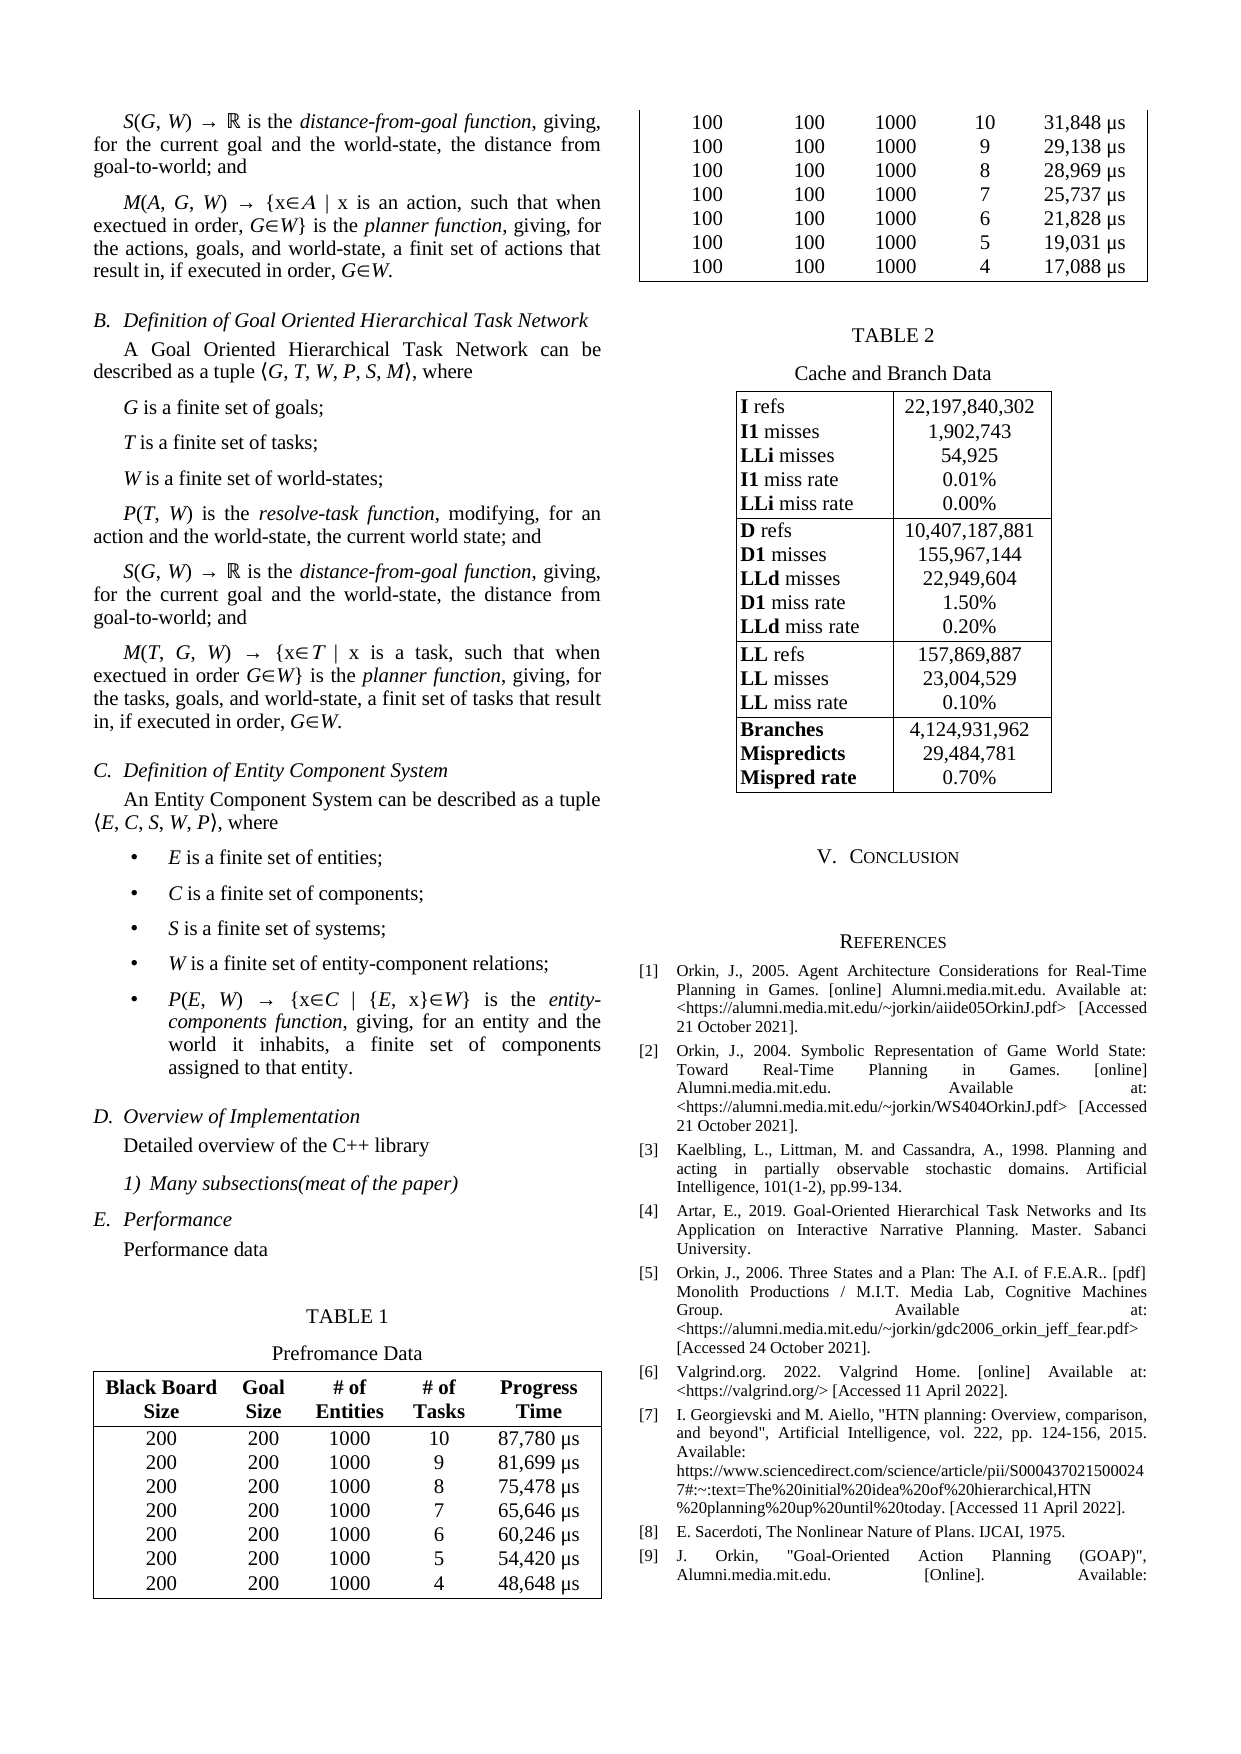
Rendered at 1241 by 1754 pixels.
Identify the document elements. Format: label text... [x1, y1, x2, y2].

subtitle Overview of Implementation [93, 1104, 601, 1128]
table_cell 1000 [848, 206, 943, 230]
table_cell 1000 [848, 230, 943, 254]
table_cell LL miss rate [737, 690, 893, 717]
text G is a finite set of goals; [93, 396, 601, 419]
table_cell 100 [771, 254, 848, 281]
table_cell 100 [771, 230, 848, 254]
table_cell 5 [398, 1546, 481, 1570]
text Performance data [93, 1238, 601, 1261]
table_cell I1 miss rate [737, 467, 893, 491]
list S is a finite set of systems; [131, 917, 601, 940]
table_cell 1000 [848, 158, 943, 182]
table_cell 8 [943, 158, 1026, 182]
table_cell 100 [771, 158, 848, 182]
table_cell 100 [640, 134, 771, 158]
table_cell 48,648 μs [481, 1570, 601, 1598]
table_cell 200 [94, 1546, 225, 1570]
list I. Georgievski and M. Aiello, "HTN planning: Overview, comparison, and beyond", Artificial Intelligence, vol. 222, pp. 124-156, 2015. Available: https://www.sciencedirect.com/science/article/pii/S0004370215000247#:~:text=The%20initial%20idea%20of%20hierarchical,HTN%20planning%20up%20until%20today. [Accessed 11 April 2022]. [639, 1405, 1147, 1517]
table_cell 1000 [848, 110, 943, 134]
table_cell 29,138 μs [1026, 134, 1147, 158]
table_cell 0.10% [894, 690, 1051, 717]
table_cell 9 [398, 1450, 481, 1474]
table_cell 200 [94, 1474, 225, 1498]
table_cell 200 [225, 1474, 302, 1498]
text TABLE 2 [639, 323, 1147, 347]
table_cell 10,407,187,881 [894, 519, 1051, 542]
list C is a finite set of components; [131, 882, 601, 904]
subtitle References [639, 929, 1147, 953]
text Cache and Branch Data [639, 361, 1147, 385]
table_cell 17,088 μs [1026, 254, 1147, 281]
list J. Orkin, "Goal-Oriented Action Planning (GOAP)", Alumni.media.mit.edu. [Online]. Available: [639, 1547, 1147, 1584]
table_cell LLd miss rate [737, 614, 893, 641]
table_cell Mispredicts [737, 741, 893, 765]
table_cell 100 [771, 134, 848, 158]
table_cell 60,246 μs [481, 1522, 601, 1546]
table_cell 1000 [848, 254, 943, 281]
table_cell D refs [737, 519, 893, 542]
table_cell 1000 [848, 134, 943, 158]
table_cell 9 [943, 134, 1026, 158]
text M(A, G, W) → {xA | x is an action, such that when exectued in order, GW} is the planner function, giving, for the actions, goals, and world-state, a finit set of actions that result in, if executed in order, GW. [93, 191, 601, 282]
subtitle Performance [93, 1207, 601, 1231]
text An Entity Component System can be described as a tuple ⟨E, C, S, W, P⟩, where [93, 788, 601, 834]
table_cell 10 [943, 110, 1026, 134]
list Orkin, J., 2006. Three States and a Plan: The A.I. of F.E.A.R.. [pdf] Monolith Productions / M.I.T. Media Lab, Cognitive Machines Group. Available at: <https://alumni.media.mit.edu/~jorkin/gdc2006_orkin_jeff_fear.pdf> [Accessed 24 October 2021]. [639, 1263, 1147, 1357]
table_cell 1000 [302, 1546, 397, 1570]
table_cell 100 [640, 206, 771, 230]
table_cell 200 [225, 1570, 302, 1598]
table_cell 0.70% [894, 765, 1051, 792]
table_cell 1000 [302, 1474, 397, 1498]
table_cell 0.01% [894, 467, 1051, 491]
table_header 22,197,840,302 [894, 392, 1051, 418]
table_cell D1 misses [737, 542, 893, 566]
list Valgrind.org. 2022. Valgrind Home. [online] Available at: <https://valgrind.org/> [Accessed 11 April 2022]. [639, 1362, 1147, 1400]
subtitle Many subsections(meat of the paper) [93, 1170, 601, 1195]
table_cell LLd misses [737, 566, 893, 590]
table_header Goal Size [225, 1372, 302, 1426]
table_cell LLi miss rate [737, 491, 893, 518]
text W is a finite set of world-states; [93, 467, 601, 489]
table_header Black Board Size [94, 1372, 225, 1426]
table_cell 81,699 μs [481, 1450, 601, 1474]
table_cell 157,869,887 [894, 642, 1051, 666]
text P(T, W) is the resolve-task function, modifying, for an action and the world-state, the current world state; and [93, 502, 601, 548]
table_cell 31,848 μs [1026, 110, 1147, 134]
table_header # of Tasks [398, 1372, 481, 1426]
table_cell 200 [94, 1450, 225, 1474]
table_header I refs [737, 392, 893, 418]
table_cell 87,780 μs [481, 1427, 601, 1450]
table_cell 1000 [848, 182, 943, 206]
table_cell 200 [94, 1570, 225, 1598]
list E is a finite set of entities; [131, 846, 601, 869]
text S(G, W) → ℝ is the distance-from-goal function, giving, for the current goal and the world-state, the distance from goal-to-world; and [93, 110, 601, 178]
table_cell 0.00% [894, 491, 1051, 518]
list Orkin, J., 2004. Symbolic Representation of Game World State: Toward Real-Time Planning in Games. [online] Alumni.media.mit.edu. Available at: <https://alumni.media.mit.edu/~jorkin/WS404OrkinJ.pdf> [Accessed 21 October 2021]. [639, 1041, 1147, 1135]
table_cell 1000 [302, 1570, 397, 1598]
table_cell 4 [398, 1570, 481, 1598]
table_cell 22,949,604 [894, 566, 1051, 590]
table_cell LLi misses [737, 443, 893, 467]
list P(E, W) → {xC | {E, x}W} is the entity-components function, giving, for an entity and the world it inhabits, a finite set of components assigned to that entity. [131, 988, 601, 1079]
table_cell D1 miss rate [737, 590, 893, 614]
table_cell 0.20% [894, 614, 1051, 641]
subtitle Definition of Entity Component System [93, 758, 601, 782]
table_cell 4 [943, 254, 1026, 281]
table_cell 100 [771, 110, 848, 134]
table_cell 200 [225, 1450, 302, 1474]
table_cell 19,031 μs [1026, 230, 1147, 254]
list E. Sacerdoti, The Nonlinear Nature of Plans. IJCAI, 1975. [639, 1523, 1147, 1541]
table_header # of Entities [302, 1372, 397, 1426]
table_cell 200 [225, 1546, 302, 1570]
table_cell 1000 [302, 1427, 397, 1450]
list Artar, E., 2019. Goal-Oriented Hierarchical Task Networks and Its Application on Interactive Narrative Planning. Master. Sabanci University. [639, 1202, 1147, 1258]
table_cell 1000 [302, 1522, 397, 1546]
text A Goal Oriented Hierarchical Task Network can be described as a tuple ⟨G, T, W, P, S, M⟩, where [93, 338, 601, 383]
table_cell 21,828 μs [1026, 206, 1147, 230]
table_cell 1.50% [894, 590, 1051, 614]
table_cell I1 misses [737, 419, 893, 443]
table_cell 75,478 μs [481, 1474, 601, 1498]
table_cell 155,967,144 [894, 542, 1051, 566]
table_cell 200 [225, 1427, 302, 1450]
subtitle Conclusion [639, 844, 1147, 868]
text TABLE 1 [93, 1304, 601, 1328]
table_cell 100 [640, 110, 771, 134]
text T is a finite set of tasks; [93, 431, 601, 454]
table_cell 10 [398, 1427, 481, 1450]
table_cell 100 [640, 182, 771, 206]
table_cell 100 [640, 230, 771, 254]
table_cell Mispred rate [737, 765, 893, 792]
table_cell 1,902,743 [894, 419, 1051, 443]
table_cell 6 [943, 206, 1026, 230]
table_cell 100 [771, 206, 848, 230]
table_header Progress Time [481, 1372, 601, 1426]
list Kaelbling, L., Littman, M. and Cassandra, A., 1998. Planning and acting in partially observable stochastic domains. Artificial Intelligence, 101(1-2), pp.99-134. [639, 1140, 1147, 1197]
table_cell 200 [225, 1498, 302, 1522]
text M(T, G, W) → {xT | x is a task, such that when exectued in order GW} is the planner function, giving, for the tasks, goals, and world-state, a finit set of tasks that result in, if executed in order, GW. [93, 641, 601, 733]
list Orkin, J., 2005. Agent Architecture Considerations for Real-Time Planning in Games. [online] Alumni.media.mit.edu. Available at: <https://alumni.media.mit.edu/~jorkin/aiide05OrkinJ.pdf> [Accessed 21 October 2021]. [639, 961, 1147, 1036]
table_cell 7 [943, 182, 1026, 206]
table_cell 8 [398, 1474, 481, 1498]
table_cell Branches [737, 718, 893, 741]
text Prefromance Data [93, 1341, 601, 1365]
text S(G, W) → ℝ is the distance-from-goal function, giving, for the current goal and the world-state, the distance from goal-to-world; and [93, 560, 601, 629]
table_cell 25,737 μs [1026, 182, 1147, 206]
list W is a finite set of entity-component relations; [131, 952, 601, 975]
table_cell 200 [225, 1522, 302, 1546]
subtitle Definition of Goal Oriented Hierarchical Task Network [93, 307, 601, 332]
table_cell 100 [640, 254, 771, 281]
table_cell 54,420 μs [481, 1546, 601, 1570]
table_cell LL refs [737, 642, 893, 666]
table_cell 100 [771, 182, 848, 206]
table_cell 54,925 [894, 443, 1051, 467]
table_cell 1000 [302, 1450, 397, 1474]
table_cell LL misses [737, 666, 893, 690]
table_cell 200 [94, 1498, 225, 1522]
table_cell 28,969 μs [1026, 158, 1147, 182]
table_cell 23,004,529 [894, 666, 1051, 690]
table_cell 5 [943, 230, 1026, 254]
table_cell 7 [398, 1498, 481, 1522]
table_cell 1000 [302, 1498, 397, 1522]
table_cell 4,124,931,962 [894, 718, 1051, 741]
table_cell 200 [94, 1427, 225, 1450]
table_cell 100 [640, 158, 771, 182]
table_cell 200 [94, 1522, 225, 1546]
table_cell 65,646 μs [481, 1498, 601, 1522]
table_cell 29,484,781 [894, 741, 1051, 765]
table_cell 6 [398, 1522, 481, 1546]
text Detailed overview of the C++ library [93, 1134, 601, 1157]
